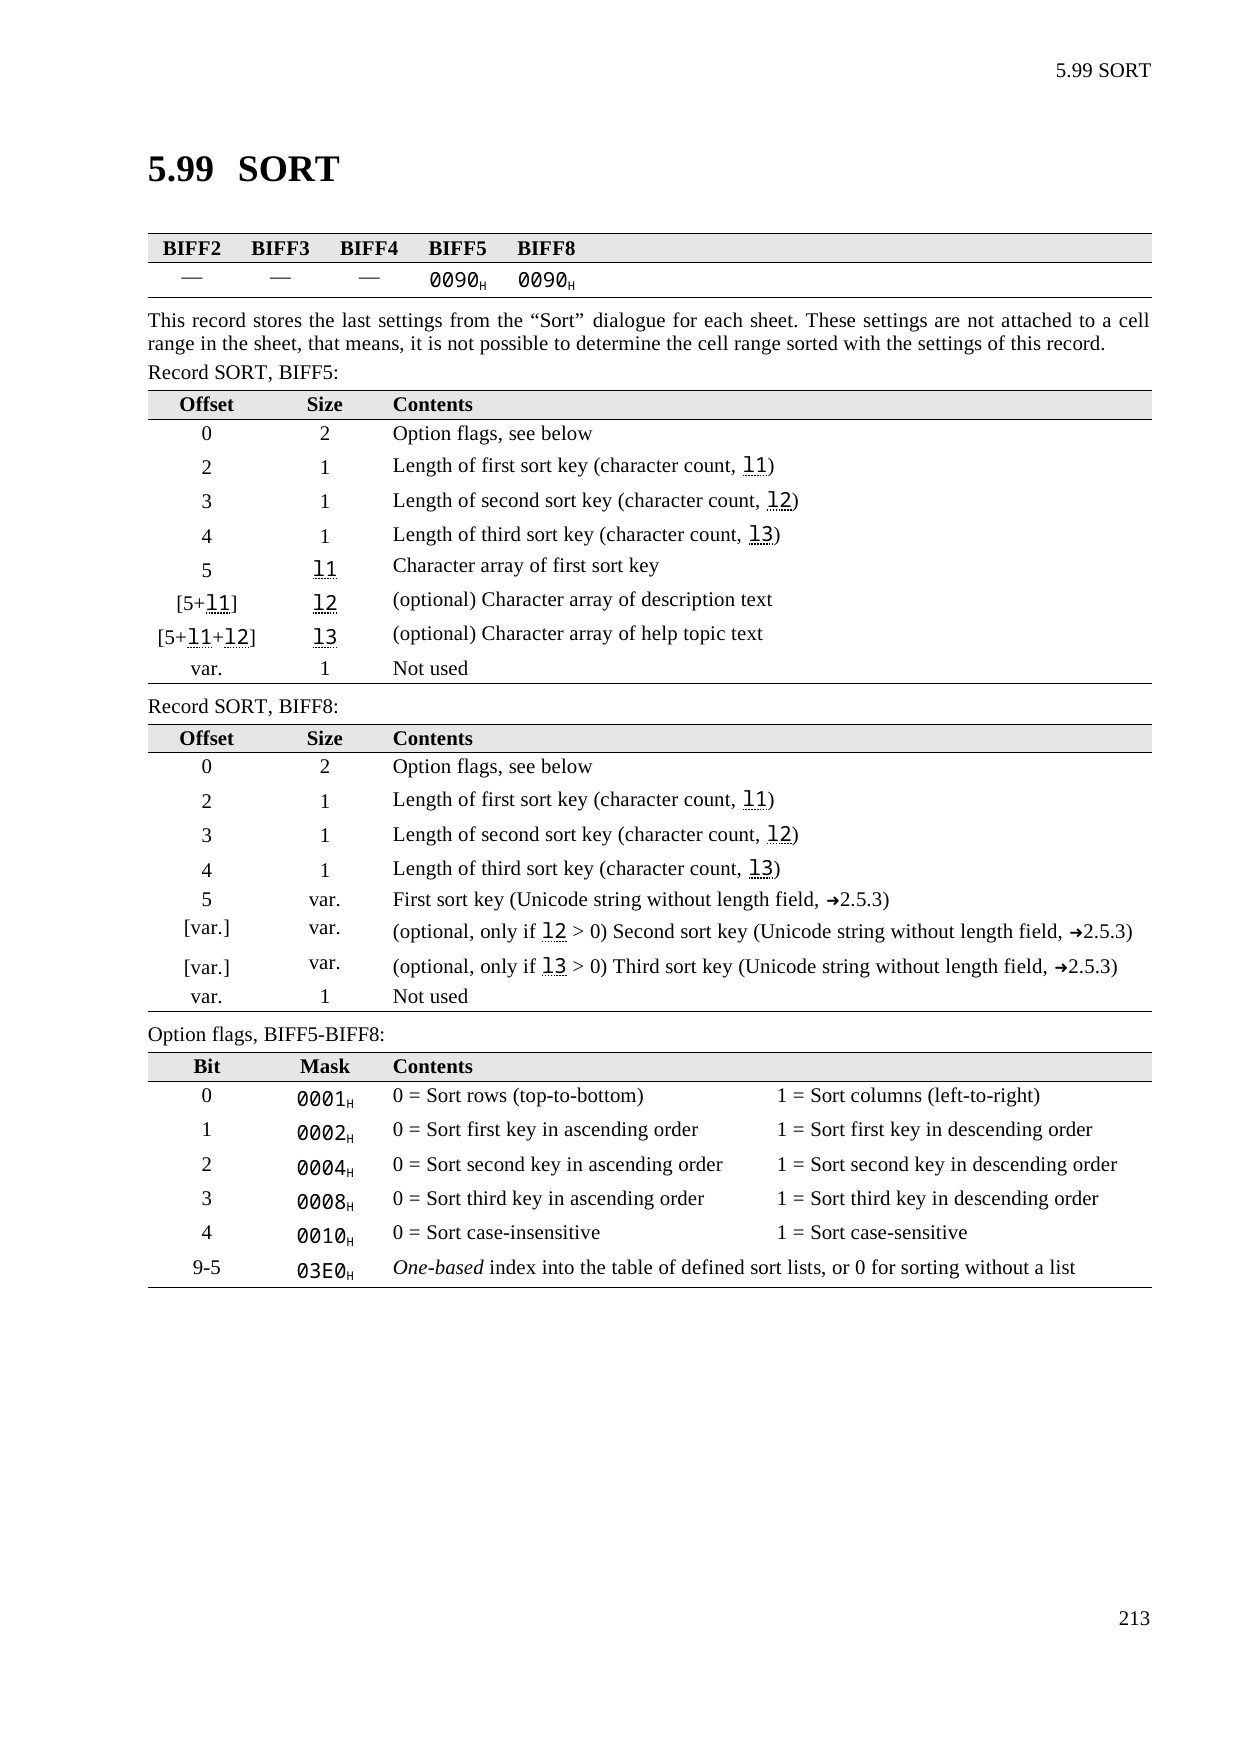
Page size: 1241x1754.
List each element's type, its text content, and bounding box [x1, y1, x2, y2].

table_cell 0002H [266, 1115, 384, 1149]
table_cell [679, 263, 768, 297]
table_cell 0 = Sort case-insensitive [384, 1218, 768, 1253]
table_cell 0090H [413, 263, 502, 297]
table_cell [945, 263, 1152, 297]
table_cell 0 [148, 753, 266, 781]
subtitle SORT [148, 148, 1152, 189]
table_cell 2 [266, 753, 384, 781]
table_header BIFF4 [325, 234, 413, 262]
table_cell — [236, 263, 325, 297]
table_cell 1 = Sort second key in descending order [768, 1150, 1152, 1184]
table_cell 5 [148, 885, 266, 913]
table_cell — [148, 263, 236, 297]
text Option flags, BIFF5-BIFF8: [148, 1023, 1152, 1046]
table_cell [856, 263, 945, 297]
table_cell 1 [266, 482, 384, 516]
table_cell First sort key (Unicode string without length field, ➜2.5.3) [384, 885, 1152, 913]
table_cell 4 [148, 850, 266, 884]
table_header Size [266, 725, 384, 752]
table_cell 2 [148, 1150, 266, 1184]
table_cell 1 [266, 654, 384, 683]
table_cell [var.] [148, 913, 266, 948]
table_cell 2 [148, 781, 266, 816]
table_cell 1 = Sort first key in descending order [768, 1115, 1152, 1149]
text Record SORT, BIFF5: [148, 361, 1152, 384]
table_cell — [325, 263, 413, 297]
table_cell [5+l1] [148, 585, 266, 619]
table_header [945, 234, 1152, 262]
table_header BIFF8 [502, 234, 591, 262]
table_header Mask [266, 1053, 384, 1081]
table_cell Length of first sort key (character count, l1) [384, 781, 1152, 816]
table_cell Not used [384, 982, 1152, 1011]
table_header [591, 234, 679, 262]
table_cell 3 [148, 482, 266, 516]
table_cell [591, 263, 679, 297]
table_cell 0 [148, 420, 266, 447]
table_header [856, 234, 945, 262]
table_header Offset [148, 391, 266, 419]
table_header BIFF3 [236, 234, 325, 262]
table_cell Length of first sort key (character count, l1) [384, 448, 1152, 482]
table_cell 0090H [502, 263, 591, 297]
table_cell (optional) Character array of help topic text [384, 619, 1152, 654]
table_header Size [266, 391, 384, 419]
table_header Bit [148, 1053, 266, 1081]
table_cell 1 [266, 982, 384, 1011]
table_header BIFF5 [413, 234, 502, 262]
table_cell (optional) Character array of description text [384, 585, 1152, 619]
table_cell [var.] [148, 948, 266, 982]
table_cell var. [266, 913, 384, 948]
table_cell 0001H [266, 1082, 384, 1115]
table_cell Not used [384, 654, 1152, 683]
table_cell l1 [266, 551, 384, 585]
table_cell One-based index into the table of defined sort lists, or 0 for sorting without a list [384, 1253, 1152, 1287]
table_cell 3 [148, 1184, 266, 1218]
table_cell 1 [266, 448, 384, 482]
table_cell Option flags, see below [384, 420, 1152, 447]
table_cell l3 [266, 619, 384, 654]
table_cell 0010H [266, 1218, 384, 1253]
table_cell Length of second sort key (character count, l2) [384, 482, 1152, 516]
table_cell var. [148, 654, 266, 683]
table_cell 0 = Sort third key in ascending order [384, 1184, 768, 1218]
table_cell 4 [148, 516, 266, 551]
table_cell 1 [266, 850, 384, 884]
table_cell 03E0H [266, 1253, 384, 1287]
table_cell var. [266, 948, 384, 982]
table_cell (optional, only if l3 > 0) Third sort key (Unicode string without length field, ➜2.5.3) [384, 948, 1152, 982]
table_cell 1 [266, 781, 384, 816]
table_cell Length of second sort key (character count, l2) [384, 816, 1152, 850]
table_cell var. [148, 982, 266, 1011]
table_cell Length of third sort key (character count, l3) [384, 516, 1152, 551]
text This record stores the last settings from the “Sort” dialogue for each sheet. These settings are not attached to a cell range in the sheet, that means, it is not possible to determine the cell range sorted with the settings of this record. [148, 309, 1152, 355]
table_header [768, 234, 856, 262]
table_cell l2 [266, 585, 384, 619]
table_cell 1 [266, 516, 384, 551]
table_cell 5 [148, 551, 266, 585]
table_cell Option flags, see below [384, 753, 1152, 781]
table_cell 0 = Sort rows (top-to-bottom) [384, 1082, 768, 1115]
table_cell [5+l1+l2] [148, 619, 266, 654]
table_header Offset [148, 725, 266, 752]
table_cell 3 [148, 816, 266, 850]
table_header [679, 234, 768, 262]
table_cell 0 = Sort first key in ascending order [384, 1115, 768, 1149]
table_cell Length of third sort key (character count, l3) [384, 850, 1152, 884]
table_cell 1 [266, 816, 384, 850]
table_cell 2 [148, 448, 266, 482]
table_cell (optional, only if l2 > 0) Second sort key (Unicode string without length field, ➜2.5.3) [384, 913, 1152, 948]
table_cell 0008H [266, 1184, 384, 1218]
table_cell Character array of first sort key [384, 551, 1152, 585]
table_cell [768, 263, 856, 297]
table_cell 0 = Sort second key in ascending order [384, 1150, 768, 1184]
table_cell 0004H [266, 1150, 384, 1184]
table_cell var. [266, 885, 384, 913]
table_cell 1 [148, 1115, 266, 1149]
table_cell 0 [148, 1082, 266, 1115]
table_header BIFF2 [148, 234, 236, 262]
table_header Contents [384, 725, 1152, 752]
table_cell 1 = Sort columns (left-to-right) [768, 1082, 1152, 1115]
table_cell 2 [266, 420, 384, 447]
table_cell 4 [148, 1218, 266, 1253]
table_cell 9-5 [148, 1253, 266, 1287]
table_cell 1 = Sort third key in descending order [768, 1184, 1152, 1218]
table_cell 1 = Sort case-sensitive [768, 1218, 1152, 1253]
text Record SORT, BIFF8: [148, 694, 1152, 717]
table_header Contents [384, 391, 1152, 419]
table_header Contents [384, 1053, 1152, 1081]
